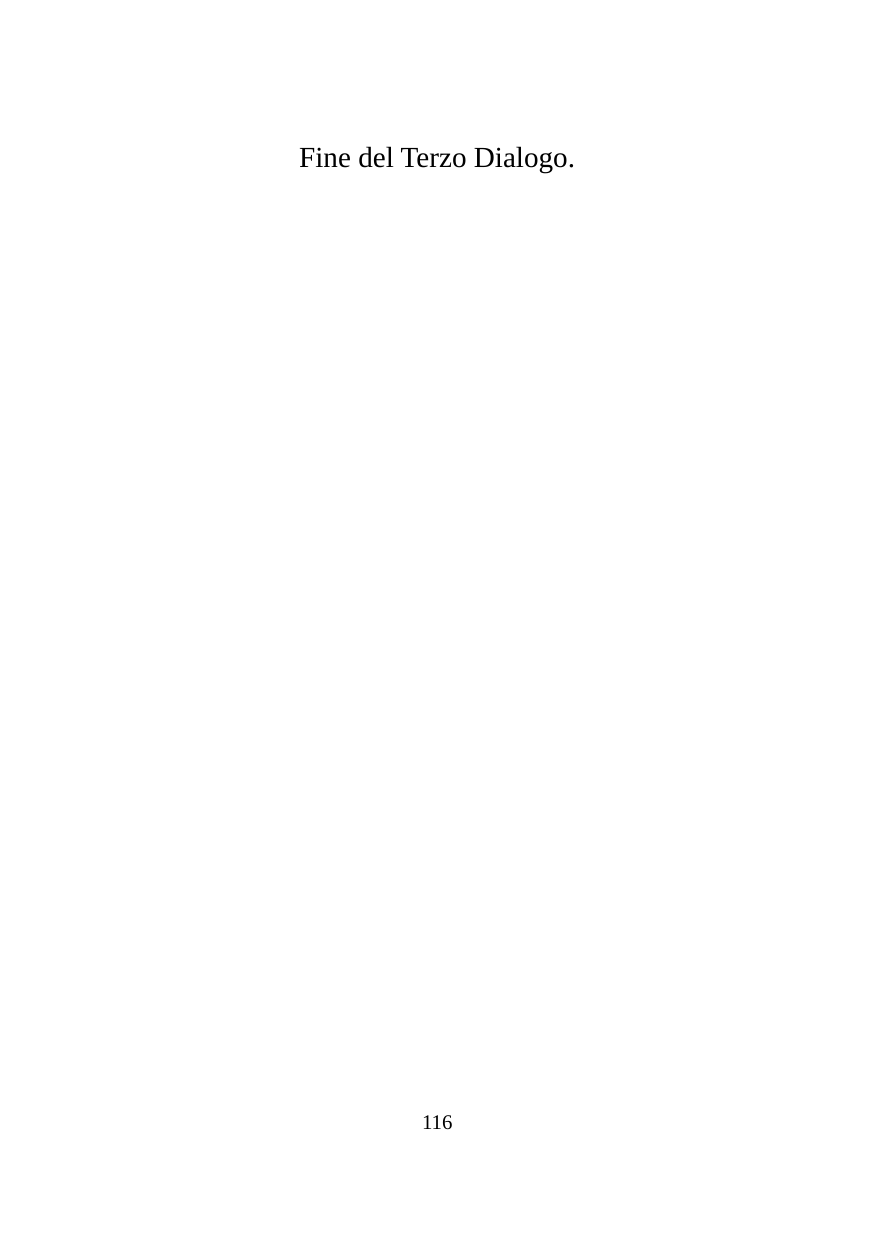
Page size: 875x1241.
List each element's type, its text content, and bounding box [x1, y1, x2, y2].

text Fine del Terzo Dialogo. [106, 140, 768, 173]
